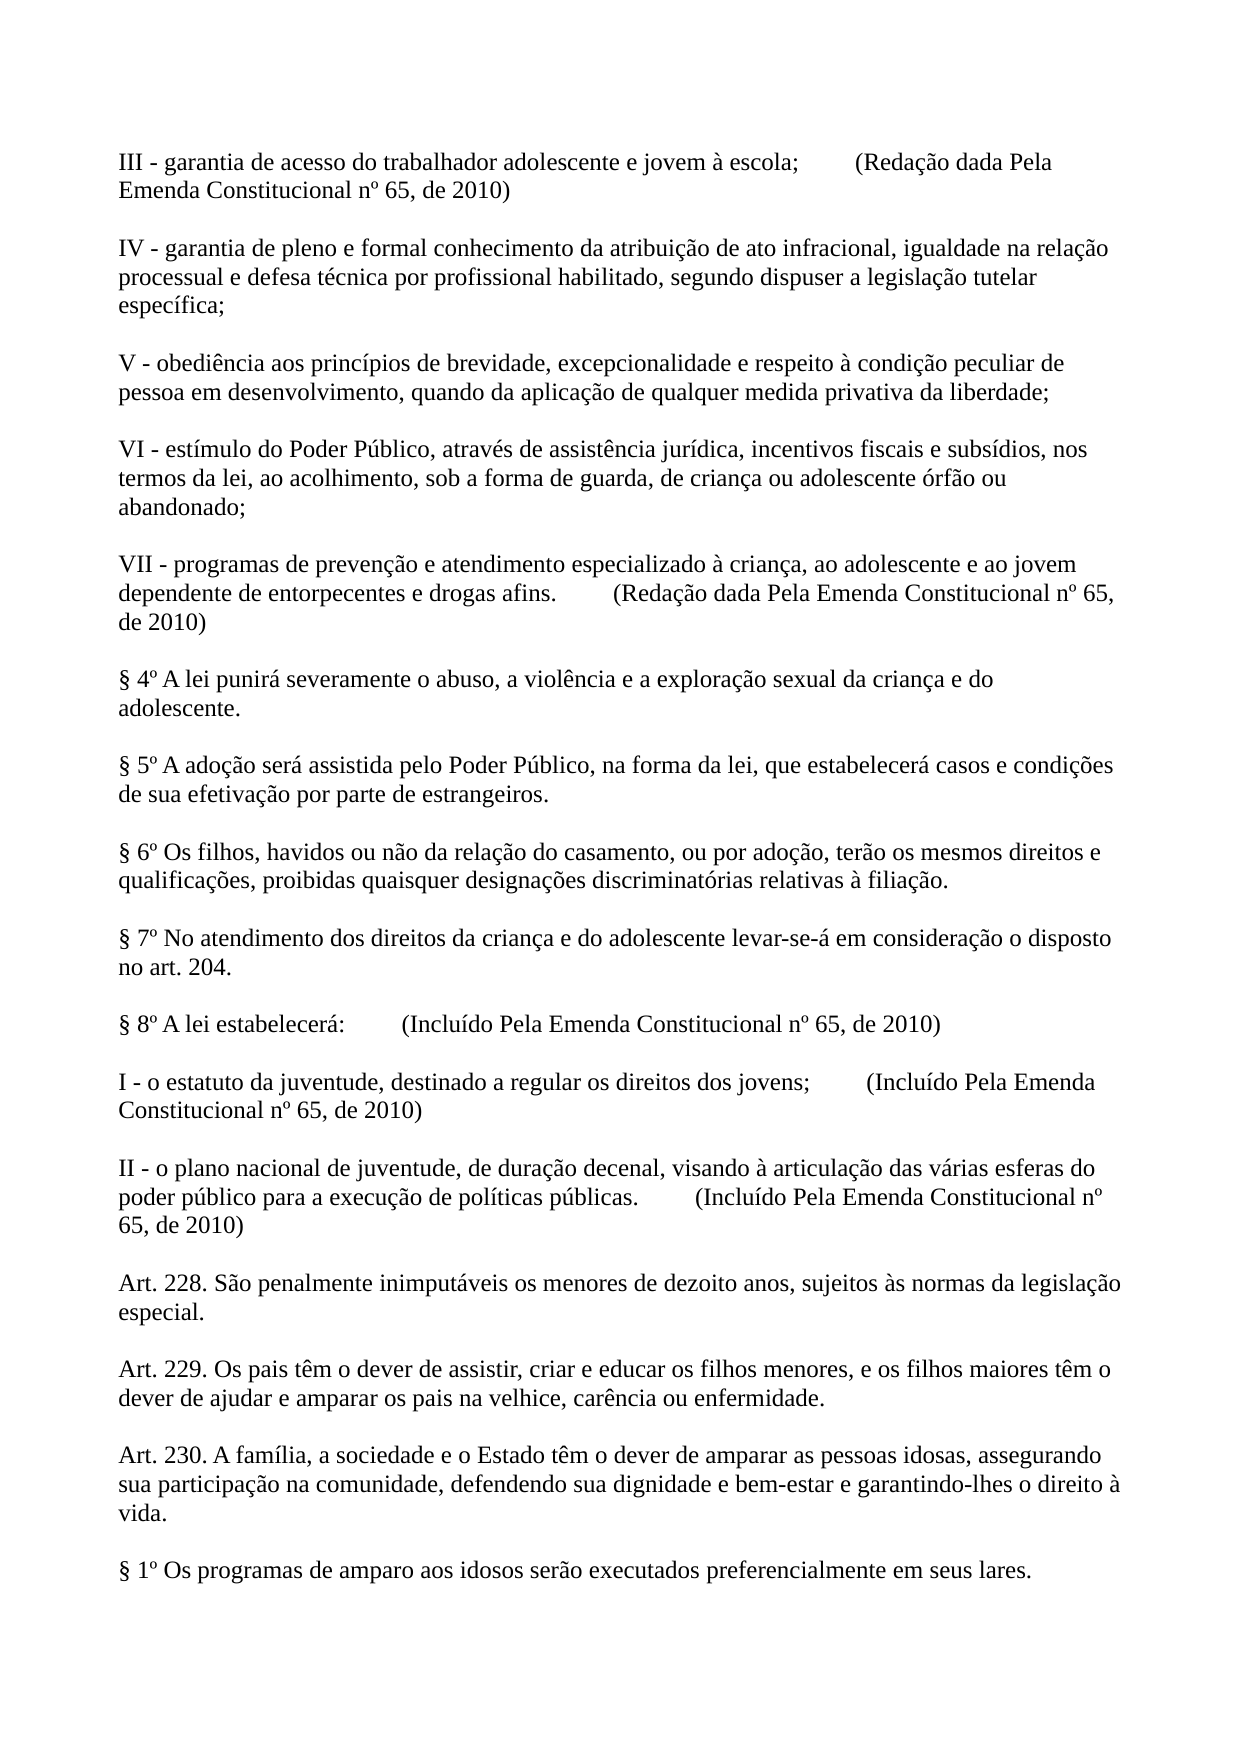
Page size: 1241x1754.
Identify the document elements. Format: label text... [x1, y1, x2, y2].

text IV - garantia de pleno e formal conhecimento da atribuição de ato infracional, igualdade na relação processual e defesa técnica por profissional habilitado, segundo dispuser a legislação tutelar específica; [118, 233, 1122, 319]
text I - o estatuto da juventude, destinado a regular os direitos dos jovens; (Incluído Pela Emenda Constitucional nº 65, de 2010) [118, 1067, 1122, 1124]
text II - o plano nacional de juventude, de duração decenal, visando à articulação das várias esferas do poder público para a execução de políticas públicas. (Incluído Pela Emenda Constitucional nº 65, de 2010) [118, 1153, 1122, 1239]
text § 4º A lei punirá severamente o abuso, a violência e a exploração sexual da criança e do adolescente. [118, 664, 1122, 722]
text Art. 230. A família, a sociedade e o Estado têm o dever de amparar as pessoas idosas, assegurando sua participação na comunidade, defendendo sua dignidade e bem-estar e garantindo-lhes o direito à vida. [118, 1441, 1122, 1527]
text V - obediência aos princípios de brevidade, excepcionalidade e respeito à condição peculiar de pessoa em desenvolvimento, quando da aplicação de qualquer medida privativa da liberdade; [118, 348, 1122, 406]
text § 7º No atendimento dos direitos da criança e do adolescente levar-se-á em consideração o disposto no art. 204. [118, 923, 1122, 981]
text VI - estímulo do Poder Público, através de assistência jurídica, incentivos fiscais e subsídios, nos termos da lei, ao acolhimento, sob a forma de guarda, de criança ou adolescente órfão ou abandonado; [118, 434, 1122, 521]
text § 8º A lei estabelecerá: (Incluído Pela Emenda Constitucional nº 65, de 2010) [118, 1009, 1122, 1038]
text III - garantia de acesso do trabalhador adolescente e jovem à escola; (Redação dada Pela Emenda Constitucional nº 65, de 2010) [118, 147, 1122, 204]
text § 5º A adoção será assistida pelo Poder Público, na forma da lei, que estabelecerá casos e condições de sua efetivação por parte de estrangeiros. [118, 751, 1122, 808]
text VII - programas de prevenção e atendimento especializado à criança, ao adolescente e ao jovem dependente de entorpecentes e drogas afins. (Redação dada Pela Emenda Constitucional nº 65, de 2010) [118, 549, 1122, 636]
text Art. 229. Os pais têm o dever de assistir, criar e educar os filhos menores, e os filhos maiores têm o dever de ajudar e amparar os pais na velhice, carência ou enfermidade. [118, 1354, 1122, 1412]
text § 6º Os filhos, havidos ou não da relação do casamento, ou por adoção, terão os mesmos direitos e qualificações, proibidas quaisquer designações discriminatórias relativas à filiação. [118, 837, 1122, 894]
text § 1º Os programas de amparo aos idosos serão executados preferencialmente em seus lares. [118, 1556, 1122, 1584]
text Art. 228. São penalmente inimputáveis os menores de dezoito anos, sujeitos às normas da legislação especial. [118, 1268, 1122, 1326]
